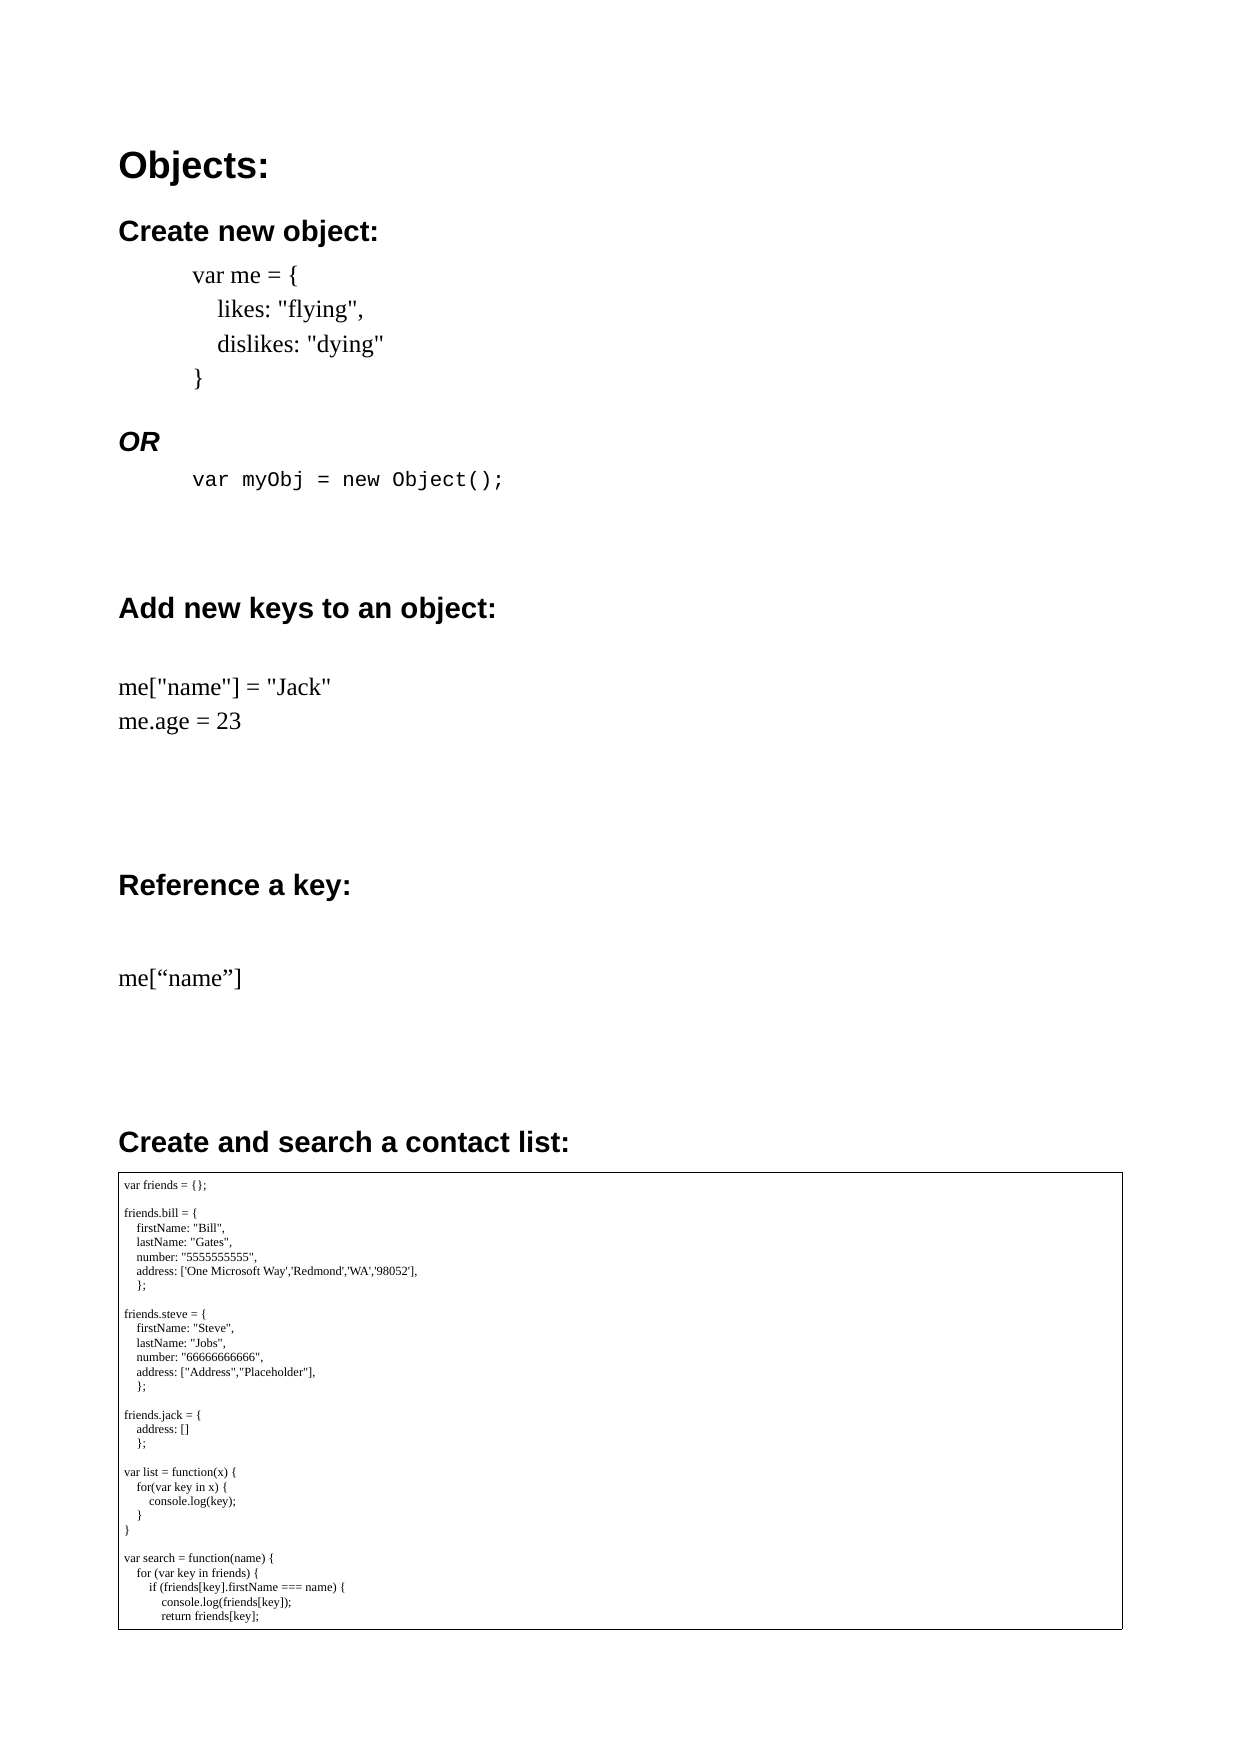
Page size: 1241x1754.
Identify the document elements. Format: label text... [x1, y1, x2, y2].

subtitle OR [118, 425, 1122, 457]
subtitle Create and search a contact list: [118, 1125, 1122, 1159]
subtitle Objects: [118, 143, 1122, 187]
subtitle Reference a key: [118, 868, 1122, 902]
subtitle Add new keys to an object: [118, 591, 1122, 625]
table_header var friends = {}; friends.bill = { firstName: "Bill", lastName: "Gates", number: "5555555555", address: ['One Microsoft Way','Redmond','WA','98052'], }; friends.steve = { firstName: "Steve", lastName: "Jobs", number: "66666666666", address: ["Address","Placeholder"], }; friends.jack = { address: [] }; var list = function(x) { for(var key in x) { console.log(key); } } var search = function(name) { for (var key in friends) { if (friends[key].firstName === name) { console.log(friends[key]); return friends[key]; [119, 1173, 1122, 1629]
text var myObj = new Object(); [118, 469, 1122, 493]
text var me = { likes: "flying", dislikes: "dying" } [118, 260, 1122, 392]
text me["name"] = "Jack" me.age = 23 [118, 637, 1122, 735]
subtitle Create new object: [118, 214, 1122, 248]
text me[“name”] [118, 963, 1122, 992]
